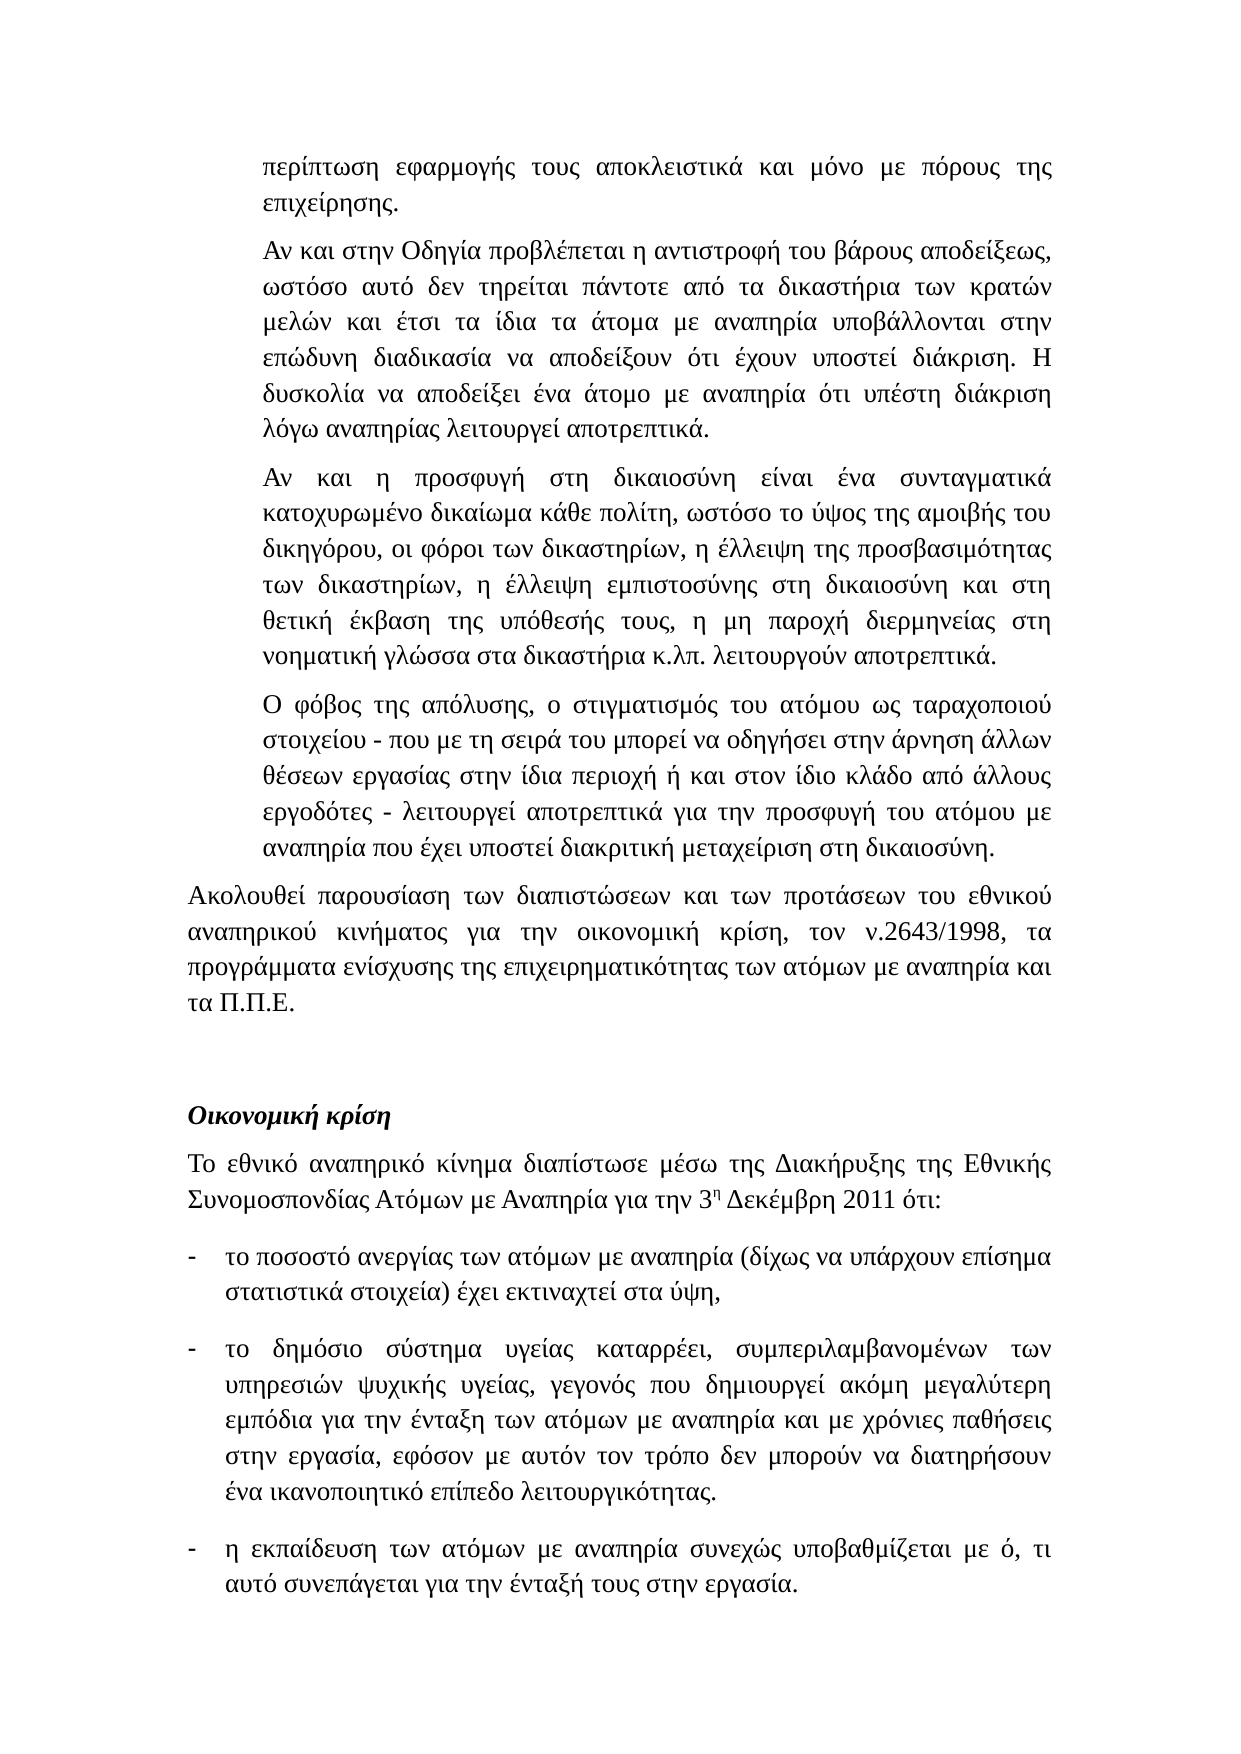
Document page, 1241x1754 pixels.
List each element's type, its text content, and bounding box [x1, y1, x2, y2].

text Αν και στην Οδηγία προβλέπεται η αντιστροφή του βάρους αποδείξεως, ωστόσο αυτό δεν τηρείται πάντοτε από τα δικαστήρια των κρατών μελών και έτσι τα ίδια τα άτομα με αναπηρία υποβάλλονται στην επώδυνη διαδικασία να αποδείξουν ότι έχουν υποστεί διάκριση. Η δυσκολία να αποδείξει ένα άτομο με αναπηρία ότι υπέστη διάκριση λόγω αναπηρίας λειτουργεί αποτρεπτικά. [262, 234, 1053, 444]
text περίπτωση εφαρμογής τους αποκλειστικά και μόνο με πόρους της επιχείρησης. [262, 150, 1053, 217]
list το ποσοστό ανεργίας των ατόμων με αναπηρία (δίχως να υπάρχουν επίσημα στατιστικά στοιχεία) έχει εκτιναχτεί στα ύψη, [187, 1240, 1053, 1307]
text Ο φόβος της απόλυσης, ο στιγματισμός του ατόμου ως ταραχοποιού στοιχείου - που με τη σειρά του μπορεί να οδηγήσει στην άρνηση άλλων θέσεων εργασίας στην ίδια περιοχή ή και στον ίδιο κλάδο από άλλους εργοδότες - λειτουργεί αποτρεπτικά για την προσφυγή του ατόμου με αναπηρία που έχει υποστεί διακριτική μεταχείριση στη δικαιοσύνη. [262, 688, 1053, 862]
list η εκπαίδευση των ατόμων με αναπηρία συνεχώς υποβαθμίζεται με ό, τι αυτό συνεπάγεται για την ένταξή τους στην εργασία. [187, 1532, 1053, 1599]
list το δημόσιο σύστημα υγείας καταρρέει, συμπεριλαμβανομένων των υπηρεσιών ψυχικής υγείας, γεγονός που δημιουργεί ακόμη μεγαλύτερη εμπόδια για την ένταξη των ατόμων με αναπηρία και με χρόνιες παθήσεις στην εργασία, εφόσον με αυτόν τον τρόπο δεν μπορούν να διατηρήσουν ένα ικανοποιητικό επίπεδο λειτουργικότητας. [187, 1332, 1053, 1506]
text Το εθνικό αναπηρικό κίνημα διαπίστωσε μέσω της Διακήρυξης της Εθνικής Συνομοσπονδίας Ατόμων με Αναπηρία για την 3η Δεκέμβρη 2011 ότι: [187, 1147, 1053, 1214]
text Οικονομική κρίση [187, 1099, 1053, 1130]
text Αν και η προσφυγή στη δικαιοσύνη είναι ένα συνταγματικά κατοχυρωμένο δικαίωμα κάθε πολίτη, ωστόσο το ύψος της αμοιβής του δικηγόρου, οι φόροι των δικαστηρίων, η έλλειψη της προσβασιμότητας των δικαστηρίων, η έλλειψη εμπιστοσύνης στη δικαιοσύνη και στη θετική έκβαση της υπόθεσής τους, η μη παροχή διερμηνείας στη νοηματική γλώσσα στα δικαστήρια κ.λπ. λειτουργούν αποτρεπτικά. [262, 461, 1053, 671]
text Ακολουθεί παρουσίαση των διαπιστώσεων και των προτάσεων του εθνικού αναπηρικού κινήματος για την οικονομική κρίση, τον ν.2643/1998, τα προγράμματα ενίσχυσης της επιχειρηματικότητας των ατόμων με αναπηρία και τα Π.Π.Ε. [187, 879, 1053, 1017]
